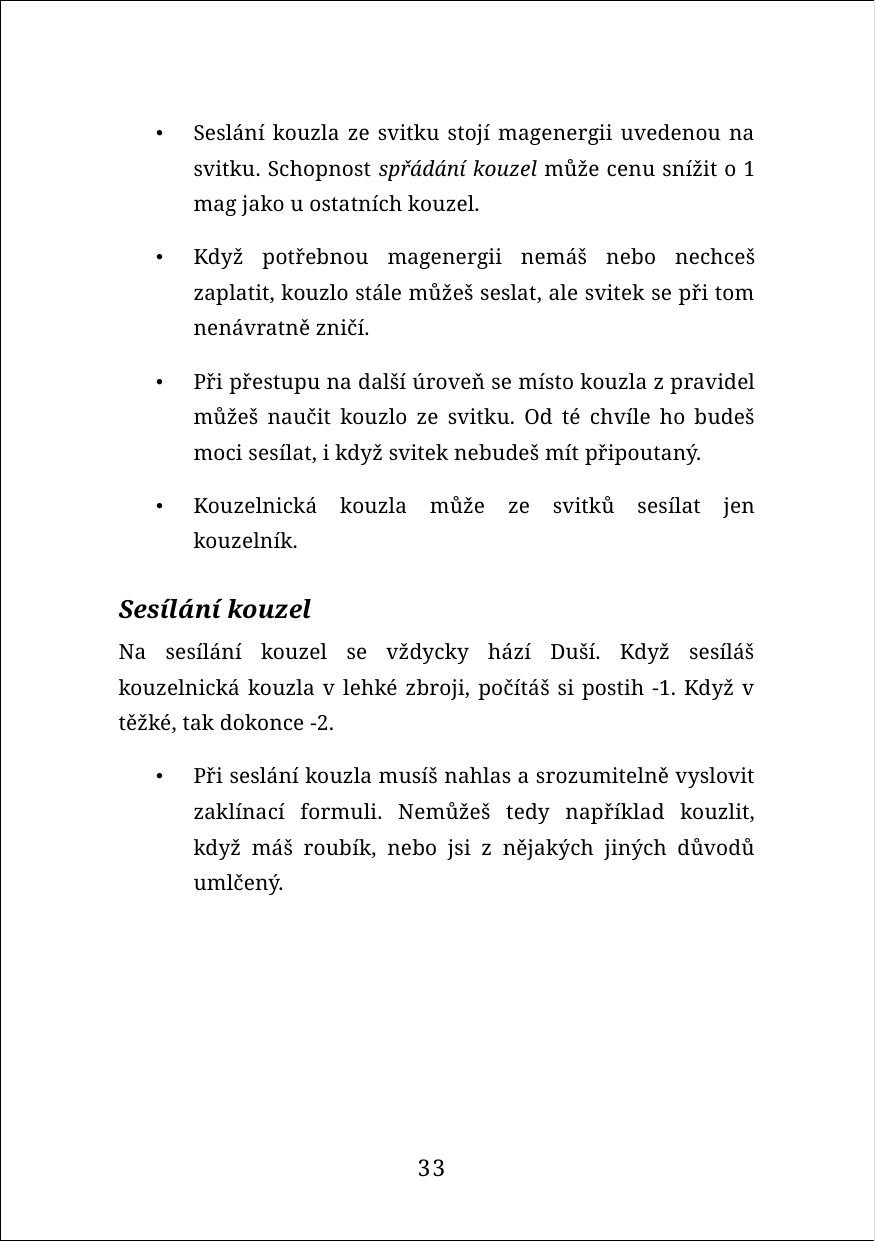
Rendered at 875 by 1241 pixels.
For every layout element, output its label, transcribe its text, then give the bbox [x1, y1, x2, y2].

list Při přestupu na další úroveň se místo kouzla z pravidel můžeš naučit kouzlo ze svitku. Od té chvíle ho budeš moci sesílat, i když svitek nebudeš mít připoutaný. [156, 367, 756, 466]
list Při seslání kouzla musíš nahlas a srozumitelně vyslovit zaklínací formuli. Nemůžeš tedy například kouzlit, když máš roubík, nebo jsi z nějakých jiných důvodů umlčený. [156, 762, 756, 897]
list Seslání kouzla ze svitku stojí magenergii uvedenou na svitku. Schopnost spřádání kouzel může cenu snížit o 1 mag jako u ostatních kouzel. [156, 118, 756, 218]
subtitle Sesílání kouzel [118, 592, 756, 626]
list Kouzelnická kouzla může ze svitků sesílat jen kouzelník. [156, 491, 756, 555]
text Na sesílání kouzel se vždycky hází Duší. Když sesíláš kouzelnická kouzla v lehké zbroji, počítáš si postih -1. Když v těžké, tak dokonce -2. [118, 637, 756, 737]
list Když potřebnou magenergii nemáš nebo nechceš zaplatit, kouzlo stále můžeš seslat, ale svitek se při tom nenávratně zničí. [156, 242, 756, 342]
